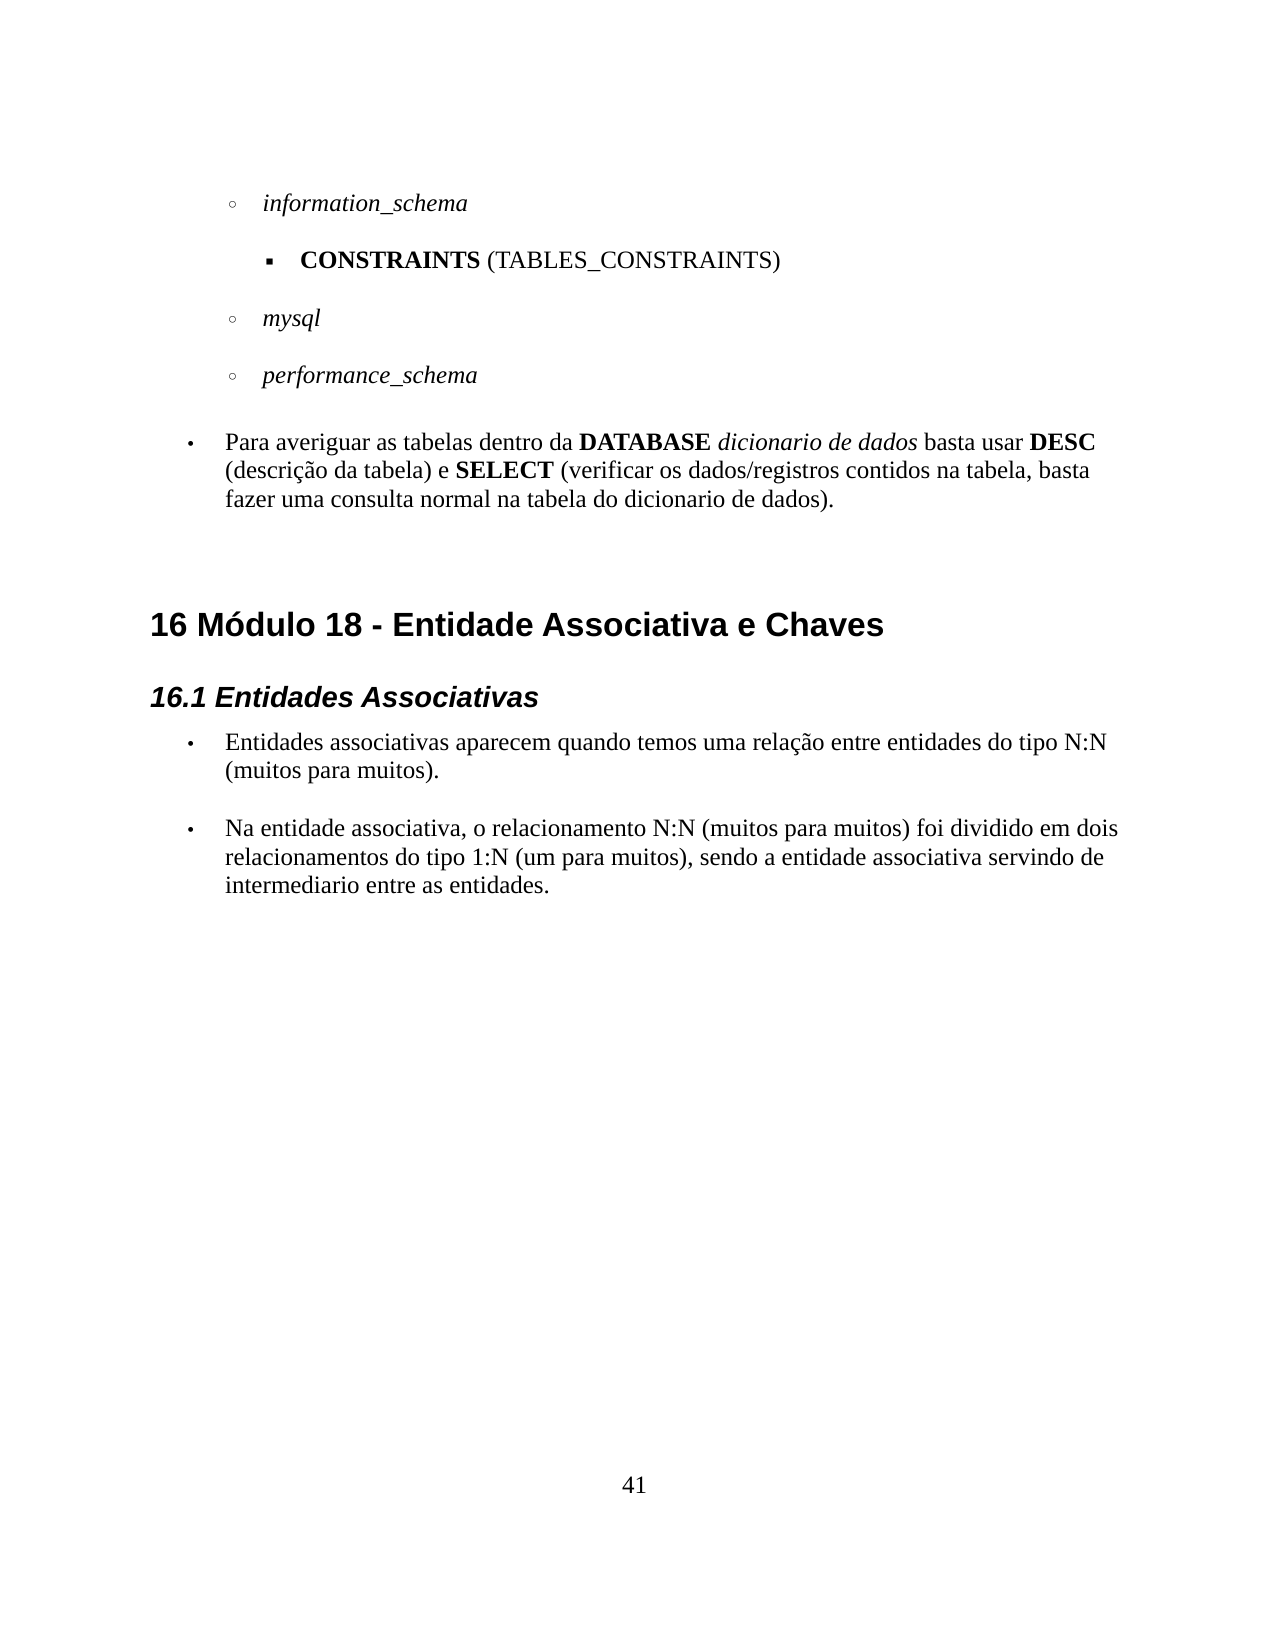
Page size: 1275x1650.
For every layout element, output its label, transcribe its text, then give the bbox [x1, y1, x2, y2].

list mysql [225, 303, 1125, 360]
list CONSTRAINTS (TABLES_CONSTRAINTS) [262, 245, 1125, 303]
list Na entidade associativa, o relacionamento N:N (muitos para muitos) foi dividido em dois relacionamentos do tipo 1:N (um para muitos), sendo a entidade associativa servindo de intermediario entre as entidades. [187, 813, 1125, 899]
list Entidades associativas aparecem quando temos uma relação entre entidades do tipo N:N (muitos para muitos). [187, 727, 1125, 813]
subtitle 16.1 Entidades Associativas [150, 681, 1125, 714]
list [187, 150, 1125, 179]
subtitle 16 Módulo 18 - Entidade Associativa e Chaves [150, 604, 1125, 643]
list Para averiguar as tabelas dentro da DATABASE dicionario de dados basta usar DESC (descrição da tabela) e SELECT (verificar os dados/registros contidos na tabela, basta fazer uma consulta normal na tabela do dicionario de dados). [187, 427, 1125, 542]
list information_schema [225, 188, 1125, 245]
list performance_schema [225, 360, 1125, 418]
